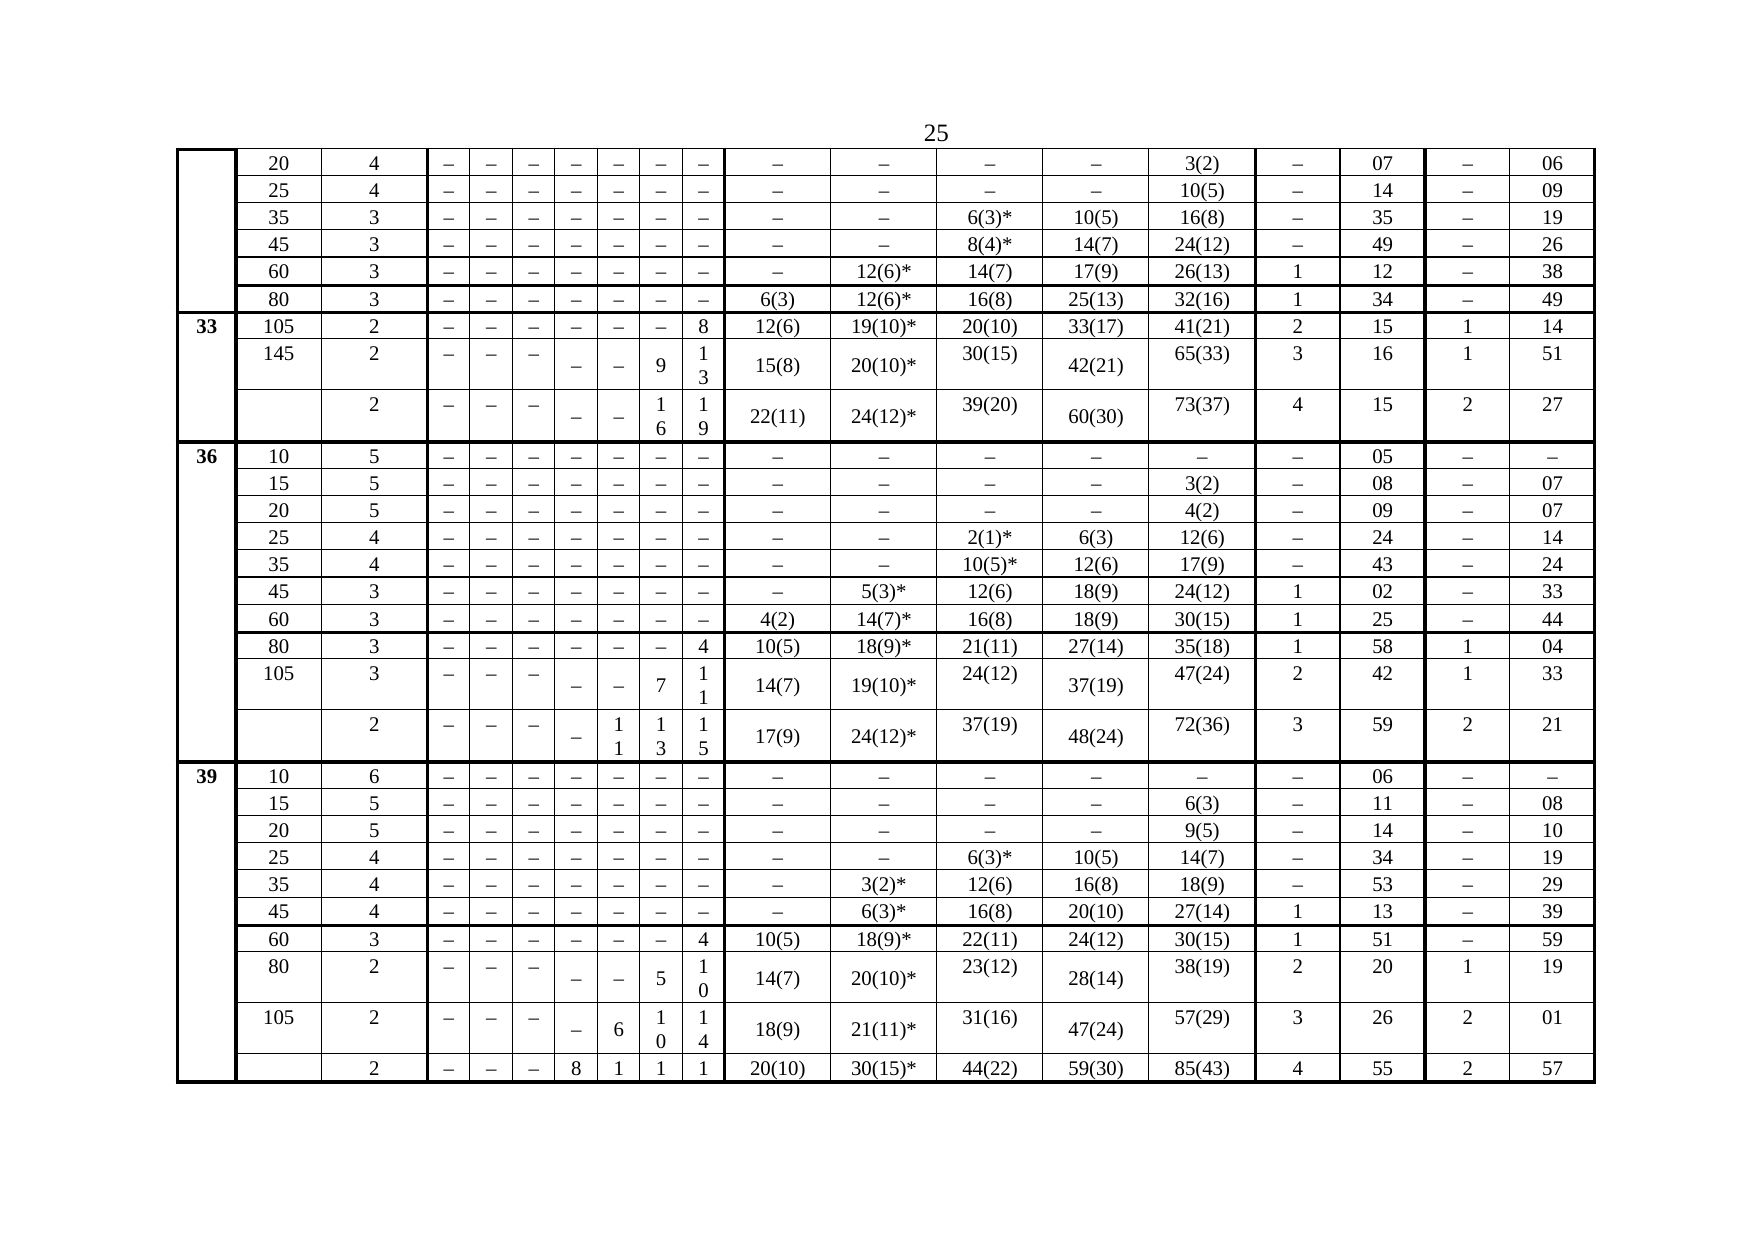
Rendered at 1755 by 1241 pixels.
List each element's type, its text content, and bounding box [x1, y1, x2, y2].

table_cell – [1257, 230, 1339, 256]
table_cell – [1427, 870, 1509, 896]
table_cell 4(2) [726, 605, 830, 631]
table_cell 6(3) [1149, 789, 1254, 815]
table_cell – [513, 203, 554, 229]
table_cell – [598, 870, 639, 896]
table_cell – [640, 496, 682, 522]
table_cell – [640, 230, 682, 256]
table_cell 19 [1510, 203, 1593, 229]
table_cell 14 [1341, 816, 1423, 842]
table_cell – [513, 550, 554, 576]
table_cell – [598, 659, 639, 709]
table_cell – [513, 444, 554, 468]
table_cell 2 [1427, 1003, 1509, 1053]
table_cell 23(12) [937, 952, 1042, 1002]
table_cell – [1427, 203, 1509, 229]
table_cell 85(43) [1149, 1054, 1254, 1080]
table_cell 1 [1427, 952, 1509, 1002]
table_cell – [1427, 605, 1509, 631]
table_cell – [1427, 258, 1509, 283]
table_cell – [726, 469, 830, 495]
table_cell 10 [640, 1003, 682, 1053]
table_cell 6(3) [1043, 523, 1148, 549]
table_cell 3 [322, 659, 426, 709]
table_cell – [598, 843, 639, 869]
table_cell – [429, 952, 469, 1002]
table_cell 2(1)* [937, 523, 1042, 549]
table_cell – [726, 550, 830, 576]
table_cell 20(10) [726, 1054, 830, 1080]
table_cell 25 [238, 843, 321, 869]
table_cell – [1149, 444, 1254, 468]
table_cell – [470, 605, 512, 631]
table_cell 3 [1257, 1003, 1339, 1053]
table_cell – [831, 789, 936, 815]
table_cell – [1043, 469, 1148, 495]
table_cell 19 [1510, 952, 1593, 1002]
table_cell 35 [238, 550, 321, 576]
table_cell – [640, 816, 682, 842]
table_cell – [683, 578, 723, 603]
table_cell 59 [1341, 710, 1423, 760]
table_cell – [1043, 764, 1148, 788]
table_cell 25 [238, 176, 321, 202]
table_cell 47(24) [1149, 659, 1254, 709]
table_cell – [513, 149, 554, 175]
table_cell – [470, 444, 512, 468]
table_cell 12(6) [1149, 523, 1254, 549]
table_cell 3 [322, 634, 426, 658]
table_cell – [555, 659, 597, 709]
table_cell 1 [1427, 314, 1509, 338]
table_cell – [726, 764, 830, 788]
table_cell – [429, 149, 469, 175]
table_cell 44(22) [937, 1054, 1042, 1080]
table_cell 3 [322, 927, 426, 951]
table_cell 21(11) [937, 634, 1042, 658]
table_cell 5 [322, 816, 426, 842]
table_cell 31(16) [937, 1003, 1042, 1053]
table_cell 8(4)* [937, 230, 1042, 256]
table_cell 3 [322, 203, 426, 229]
table_cell – [513, 390, 554, 440]
table_cell – [1257, 203, 1339, 229]
table_cell 2 [1427, 390, 1509, 440]
table_cell 35 [1341, 203, 1423, 229]
table_cell – [429, 1054, 469, 1080]
table_cell 105 [238, 314, 321, 338]
table_cell – [1427, 287, 1509, 311]
table_cell – [1427, 843, 1509, 869]
table_cell – [555, 496, 597, 522]
table_cell 04 [1510, 634, 1593, 658]
table_cell – [831, 523, 936, 549]
table_cell – [513, 578, 554, 603]
table_cell – [1427, 550, 1509, 576]
table_cell – [831, 230, 936, 256]
table_cell 4 [322, 149, 426, 175]
table_cell – [1257, 496, 1339, 522]
table_cell 5 [322, 496, 426, 522]
table_cell – [429, 816, 469, 842]
table_cell – [429, 176, 469, 202]
table_cell – [598, 258, 639, 283]
table_cell – [429, 578, 469, 603]
table_cell – [726, 843, 830, 869]
table_cell – [683, 764, 723, 788]
table_cell – [726, 816, 830, 842]
table_cell – [513, 659, 554, 709]
table_cell 17(9) [1043, 258, 1148, 283]
table_cell – [598, 390, 639, 440]
table_cell – [1427, 898, 1509, 923]
table_cell 07 [1510, 469, 1593, 495]
table_cell – [1043, 149, 1148, 175]
table_cell 14(7)* [831, 605, 936, 631]
table_cell 49 [1510, 287, 1593, 311]
table_cell 4 [1257, 1054, 1339, 1080]
table_cell – [470, 314, 512, 338]
table_cell 12(6) [937, 578, 1042, 603]
table_cell 48(24) [1043, 710, 1148, 760]
table_cell – [1257, 176, 1339, 202]
table_cell – [555, 339, 597, 389]
table_cell – [1257, 550, 1339, 576]
table_cell 39 [1510, 898, 1593, 923]
table_cell 10 [238, 764, 321, 788]
table_cell 5 [322, 444, 426, 468]
table_cell 02 [1341, 578, 1423, 603]
table_cell 11 [598, 710, 639, 760]
table_cell 20 [238, 816, 321, 842]
table_cell 6(3)* [937, 203, 1042, 229]
table_cell – [683, 469, 723, 495]
table_cell 2 [322, 314, 426, 338]
table_cell 4 [322, 523, 426, 549]
table_cell 35 [238, 870, 321, 896]
table_cell – [513, 1003, 554, 1053]
table_cell 20 [238, 496, 321, 522]
table_cell 08 [1510, 789, 1593, 815]
table_cell 42 [1341, 659, 1423, 709]
table_cell 1 [1257, 634, 1339, 658]
table_cell – [640, 578, 682, 603]
table_cell 27(14) [1043, 634, 1148, 658]
table_cell – [470, 578, 512, 603]
table_cell 10(5) [1149, 176, 1254, 202]
table_cell – [555, 203, 597, 229]
table_cell – [640, 258, 682, 283]
table_cell [179, 151, 234, 311]
table_cell – [470, 339, 512, 389]
table_cell 14(7) [1149, 843, 1254, 869]
table_cell – [429, 927, 469, 951]
table_cell – [598, 469, 639, 495]
table_cell – [555, 390, 597, 440]
table_cell – [513, 816, 554, 842]
table_cell 1 [1257, 927, 1339, 951]
table_cell – [429, 605, 469, 631]
table_cell 26 [1510, 230, 1593, 256]
table_cell 3 [1257, 710, 1339, 760]
table_cell 15 [1341, 390, 1423, 440]
table_cell 4 [322, 898, 426, 923]
table_cell 12 [1341, 258, 1423, 283]
table_cell 33 [179, 314, 234, 440]
table_cell 21 [1510, 710, 1593, 760]
table_cell 8 [555, 1054, 597, 1080]
table_cell – [937, 444, 1042, 468]
table_cell 12(6)* [831, 287, 936, 311]
table_cell 24(12)* [831, 710, 936, 760]
table_cell 18(9)* [831, 634, 936, 658]
table_cell – [555, 710, 597, 760]
table_cell 15 [683, 710, 723, 760]
table_cell 18(9) [1043, 578, 1148, 603]
table_cell – [429, 523, 469, 549]
table_cell – [683, 816, 723, 842]
table_cell 5 [322, 789, 426, 815]
table_cell – [470, 764, 512, 788]
table_cell – [598, 578, 639, 603]
table_cell – [470, 203, 512, 229]
table_cell 14 [1341, 176, 1423, 202]
table_cell 06 [1341, 764, 1423, 788]
table_cell 5(3)* [831, 578, 936, 603]
table_cell 10(5) [726, 927, 830, 951]
table_cell – [831, 203, 936, 229]
table_cell – [598, 230, 639, 256]
table_cell 14 [1510, 314, 1593, 338]
table_cell – [937, 496, 1042, 522]
table_cell – [513, 523, 554, 549]
table_cell – [470, 843, 512, 869]
table_cell – [598, 605, 639, 631]
table_cell – [555, 176, 597, 202]
table_cell – [598, 523, 639, 549]
table_cell – [640, 149, 682, 175]
table_cell – [513, 314, 554, 338]
table_cell – [598, 444, 639, 468]
table_cell 26(13) [1149, 258, 1254, 283]
table_cell – [429, 843, 469, 869]
table_cell – [1510, 444, 1593, 468]
table_cell 14(7) [726, 952, 830, 1002]
table_cell 25 [238, 523, 321, 549]
table_cell 60 [238, 258, 321, 283]
table_cell – [726, 496, 830, 522]
table_cell 47(24) [1043, 1003, 1148, 1053]
table_cell 37(19) [937, 710, 1042, 760]
table_cell – [1257, 870, 1339, 896]
table_cell – [598, 927, 639, 951]
table_cell – [683, 176, 723, 202]
table_cell 4 [683, 927, 723, 951]
table_cell 3(2)* [831, 870, 936, 896]
table_cell 18(9) [726, 1003, 830, 1053]
table_cell – [640, 789, 682, 815]
table_cell 45 [238, 898, 321, 923]
table_cell – [598, 550, 639, 576]
table_cell 6 [322, 764, 426, 788]
table_cell 30(15) [1149, 605, 1254, 631]
table_cell 41(21) [1149, 314, 1254, 338]
table_cell – [640, 444, 682, 468]
table_cell – [429, 550, 469, 576]
table_cell 20 [1341, 952, 1423, 1002]
table_cell 10(5)* [937, 550, 1042, 576]
table_cell – [726, 870, 830, 896]
table_cell – [937, 816, 1042, 842]
table_cell – [429, 258, 469, 283]
table_cell 26 [1341, 1003, 1423, 1053]
table_cell – [555, 764, 597, 788]
table_cell – [726, 578, 830, 603]
table_cell 12(6) [937, 870, 1042, 896]
table_cell 14(7) [1043, 230, 1148, 256]
table_cell 9(5) [1149, 816, 1254, 842]
table_cell – [470, 634, 512, 658]
table_cell 80 [238, 287, 321, 311]
table_cell 1 [683, 1054, 723, 1080]
table_cell 25(13) [1043, 287, 1148, 311]
table_cell 2 [1257, 314, 1339, 338]
table_cell 4 [322, 550, 426, 576]
table_cell – [1427, 764, 1509, 788]
table_cell – [1427, 816, 1509, 842]
table_cell – [726, 176, 830, 202]
table_cell – [598, 898, 639, 923]
table_cell – [513, 258, 554, 283]
table_cell – [1257, 764, 1339, 788]
table_cell 59 [1510, 927, 1593, 951]
table_cell – [726, 203, 830, 229]
table_cell 6(3)* [831, 898, 936, 923]
table_cell – [470, 390, 512, 440]
table_cell – [683, 287, 723, 311]
table_cell – [429, 789, 469, 815]
table_cell 17(9) [1149, 550, 1254, 576]
table_cell – [470, 1003, 512, 1053]
table_cell 25 [1341, 605, 1423, 631]
table_cell – [683, 550, 723, 576]
table_cell 15 [238, 469, 321, 495]
table_cell – [598, 634, 639, 658]
table_cell 105 [238, 659, 321, 709]
table_cell – [640, 605, 682, 631]
table_cell 30(15)* [831, 1054, 936, 1080]
table_cell – [683, 843, 723, 869]
table_cell – [1427, 578, 1509, 603]
table_cell – [470, 230, 512, 256]
table_cell 15 [1341, 314, 1423, 338]
table_cell – [726, 898, 830, 923]
table_cell 10(5) [1043, 843, 1148, 869]
table_cell – [555, 898, 597, 923]
table_cell – [726, 149, 830, 175]
table_cell 60(30) [1043, 390, 1148, 440]
table_cell 6 [598, 1003, 639, 1053]
table_cell – [513, 843, 554, 869]
table_cell – [555, 469, 597, 495]
table_cell – [683, 870, 723, 896]
table_cell 16 [640, 390, 682, 440]
table_cell 4 [683, 634, 723, 658]
table_cell 10(5) [1043, 203, 1148, 229]
table_cell – [470, 927, 512, 951]
table_cell 14 [683, 1003, 723, 1053]
table_cell 14(7) [726, 659, 830, 709]
table_cell – [513, 634, 554, 658]
table_cell 16(8) [1043, 870, 1148, 896]
table_cell 2 [322, 1054, 426, 1080]
table_cell – [640, 314, 682, 338]
table_cell – [470, 952, 512, 1002]
table_cell – [470, 550, 512, 576]
table_cell – [429, 898, 469, 923]
table_cell 33 [1510, 659, 1593, 709]
table_cell 24 [1510, 550, 1593, 576]
table_cell 13 [640, 710, 682, 760]
table_cell 2 [1257, 659, 1339, 709]
table_cell 10 [1510, 816, 1593, 842]
table_cell 5 [640, 952, 682, 1002]
table_cell 16 [1341, 339, 1423, 389]
table_cell 2 [322, 1003, 426, 1053]
table_cell 12(6) [726, 314, 830, 338]
table_cell – [726, 230, 830, 256]
table_cell – [937, 469, 1042, 495]
table_cell – [470, 149, 512, 175]
table_cell – [831, 496, 936, 522]
table_cell 24(12) [1043, 927, 1148, 951]
table_cell – [683, 496, 723, 522]
table_cell – [513, 870, 554, 896]
table_cell 19(10)* [831, 659, 936, 709]
table_cell – [470, 870, 512, 896]
table_cell 1 [1257, 287, 1339, 311]
table_cell 11 [1341, 789, 1423, 815]
table_cell – [513, 764, 554, 788]
table_cell 18(9)* [831, 927, 936, 951]
table_cell – [937, 764, 1042, 788]
table_cell – [555, 550, 597, 576]
table_cell 20(10)* [831, 339, 936, 389]
table_cell 17(9) [726, 710, 830, 760]
table_cell 2 [322, 710, 426, 760]
table_cell 59(30) [1043, 1054, 1148, 1080]
table_cell – [555, 230, 597, 256]
table_cell 07 [1341, 149, 1423, 175]
table_cell – [555, 523, 597, 549]
table_cell 1 [1427, 634, 1509, 658]
table_cell – [513, 339, 554, 389]
table_cell 4 [322, 176, 426, 202]
table_cell – [555, 843, 597, 869]
table_cell 19 [1510, 843, 1593, 869]
table_cell – [555, 605, 597, 631]
table_cell – [513, 496, 554, 522]
table_cell – [937, 149, 1042, 175]
table_cell 60 [238, 927, 321, 951]
table_cell 57 [1510, 1054, 1593, 1080]
table_cell 2 [322, 390, 426, 440]
table_cell – [683, 523, 723, 549]
table_cell 09 [1341, 496, 1423, 522]
table_cell 18(9) [1043, 605, 1148, 631]
table_cell – [429, 1003, 469, 1053]
table_cell – [1257, 523, 1339, 549]
table_cell – [831, 816, 936, 842]
table_cell 33 [1510, 578, 1593, 603]
table_cell – [1043, 176, 1148, 202]
table_cell – [1427, 496, 1509, 522]
table_cell 45 [238, 230, 321, 256]
table_cell 19(10)* [831, 314, 936, 338]
table_cell – [513, 469, 554, 495]
table_cell – [555, 1003, 597, 1053]
table_cell 3 [1257, 339, 1339, 389]
table_cell 28(14) [1043, 952, 1148, 1002]
table_cell – [470, 659, 512, 709]
table_cell – [429, 203, 469, 229]
table_cell 38 [1510, 258, 1593, 283]
table_cell – [1427, 469, 1509, 495]
table_cell 16(8) [937, 287, 1042, 311]
table_cell – [598, 203, 639, 229]
table_cell – [598, 149, 639, 175]
table_cell – [555, 314, 597, 338]
table_cell – [555, 149, 597, 175]
table_cell 3 [322, 287, 426, 311]
table_cell 15(8) [726, 339, 830, 389]
table_cell 8 [683, 314, 723, 338]
table_cell – [1427, 176, 1509, 202]
table_cell 22(11) [937, 927, 1042, 951]
table_cell 58 [1341, 634, 1423, 658]
table_cell 35(18) [1149, 634, 1254, 658]
table_cell – [1510, 764, 1593, 788]
table_cell – [1043, 496, 1148, 522]
table_cell – [470, 898, 512, 923]
table_cell 14 [1510, 523, 1593, 549]
table_cell – [513, 176, 554, 202]
table_cell 6(3) [726, 287, 830, 311]
table_cell 22(11) [726, 390, 830, 440]
table_cell 42(21) [1043, 339, 1148, 389]
table_cell – [683, 444, 723, 468]
table_cell 49 [1341, 230, 1423, 256]
table_cell 39(20) [937, 390, 1042, 440]
table_cell 1 [640, 1054, 682, 1080]
table_cell 80 [238, 634, 321, 658]
table_cell 3 [322, 578, 426, 603]
table_cell – [1257, 843, 1339, 869]
table_cell 3 [322, 605, 426, 631]
table_cell – [726, 789, 830, 815]
table_cell – [513, 789, 554, 815]
table_cell – [683, 230, 723, 256]
table_cell – [726, 444, 830, 468]
table_cell – [1257, 444, 1339, 468]
table_cell 4 [322, 843, 426, 869]
table_cell 65(33) [1149, 339, 1254, 389]
table_cell 44 [1510, 605, 1593, 631]
table_cell – [683, 258, 723, 283]
table_cell – [831, 469, 936, 495]
table_cell – [640, 843, 682, 869]
table_cell 06 [1510, 149, 1593, 175]
table_cell 1 [1257, 898, 1339, 923]
table_cell 55 [1341, 1054, 1423, 1080]
table_cell – [429, 469, 469, 495]
table_cell 16(8) [937, 898, 1042, 923]
table_cell 19 [683, 390, 723, 440]
table_cell 3(2) [1149, 149, 1254, 175]
table_cell – [598, 952, 639, 1002]
table_cell 57(29) [1149, 1003, 1254, 1053]
table_cell – [1043, 444, 1148, 468]
table_cell – [470, 469, 512, 495]
table_cell – [429, 287, 469, 311]
table_cell – [726, 523, 830, 549]
table_cell – [598, 764, 639, 788]
table_cell – [640, 176, 682, 202]
table_cell – [470, 176, 512, 202]
table_cell – [598, 496, 639, 522]
table_cell 18(9) [1149, 870, 1254, 896]
table_cell 34 [1341, 287, 1423, 311]
table_cell – [640, 764, 682, 788]
table_cell – [429, 659, 469, 709]
table_cell 4 [322, 870, 426, 896]
table_cell 32(16) [1149, 287, 1254, 311]
table_cell 1 [1257, 605, 1339, 631]
table_cell 24(12) [1149, 578, 1254, 603]
table_cell 13 [683, 339, 723, 389]
table_cell – [429, 870, 469, 896]
table_cell – [429, 230, 469, 256]
table_cell – [513, 230, 554, 256]
table_cell – [1427, 927, 1509, 951]
table_cell – [513, 1054, 554, 1080]
table_cell 3 [322, 230, 426, 256]
table_cell 24(12)* [831, 390, 936, 440]
table_cell 9 [640, 339, 682, 389]
table_cell – [683, 149, 723, 175]
table_cell 39 [179, 764, 234, 1080]
table_cell 3 [322, 258, 426, 283]
table_cell – [555, 444, 597, 468]
table_cell – [429, 339, 469, 389]
table_cell 2 [1427, 1054, 1509, 1080]
table_cell – [640, 550, 682, 576]
table_cell – [555, 287, 597, 311]
table_cell 33(17) [1043, 314, 1148, 338]
table_cell 13 [1341, 898, 1423, 923]
table_cell 10 [683, 952, 723, 1002]
table_cell 45 [238, 578, 321, 603]
table_cell 51 [1341, 927, 1423, 951]
table_cell 10(5) [726, 634, 830, 658]
table_cell – [555, 578, 597, 603]
table_cell – [640, 203, 682, 229]
table_cell – [1427, 523, 1509, 549]
table_cell 37(19) [1043, 659, 1148, 709]
table_cell – [470, 710, 512, 760]
table_cell – [1257, 789, 1339, 815]
table_cell 4 [1257, 390, 1339, 440]
table_cell 30(15) [937, 339, 1042, 389]
table_cell 53 [1341, 870, 1423, 896]
table_cell 60 [238, 605, 321, 631]
table_cell 2 [1257, 952, 1339, 1002]
table_cell 73(37) [1149, 390, 1254, 440]
table_cell – [555, 952, 597, 1002]
table_cell – [937, 176, 1042, 202]
table_cell – [429, 634, 469, 658]
table_cell 24(12) [937, 659, 1042, 709]
table_cell – [598, 339, 639, 389]
table_cell – [513, 710, 554, 760]
table_cell 4(2) [1149, 496, 1254, 522]
table_cell – [470, 258, 512, 283]
table_cell – [598, 314, 639, 338]
table_cell – [598, 816, 639, 842]
table_cell – [555, 258, 597, 283]
table_cell 05 [1341, 444, 1423, 468]
table_cell – [598, 176, 639, 202]
table_cell – [831, 176, 936, 202]
table_cell – [937, 789, 1042, 815]
table_cell – [683, 203, 723, 229]
table_cell – [831, 149, 936, 175]
table_cell 01 [1510, 1003, 1593, 1053]
table_cell – [683, 898, 723, 923]
table_cell 2 [1427, 710, 1509, 760]
table_cell 24(12) [1149, 230, 1254, 256]
table_cell – [640, 634, 682, 658]
table_cell – [555, 789, 597, 815]
table_cell 34 [1341, 843, 1423, 869]
table_cell 20(10)* [831, 952, 936, 1002]
table_cell – [470, 1054, 512, 1080]
table_cell 08 [1341, 469, 1423, 495]
table_cell 7 [640, 659, 682, 709]
table_cell 3(2) [1149, 469, 1254, 495]
table_cell – [1427, 789, 1509, 815]
table_cell – [640, 927, 682, 951]
table_cell [238, 1054, 321, 1080]
table_cell 51 [1510, 339, 1593, 389]
table_cell – [429, 390, 469, 440]
table_cell 2 [322, 339, 426, 389]
table_cell [238, 710, 321, 760]
table_cell – [555, 816, 597, 842]
table_cell 36 [179, 444, 234, 760]
table_cell – [470, 816, 512, 842]
table_cell – [640, 287, 682, 311]
table_cell 15 [238, 789, 321, 815]
table_cell – [513, 605, 554, 631]
table_cell – [470, 523, 512, 549]
table_cell – [683, 789, 723, 815]
table_cell 1 [598, 1054, 639, 1080]
table_cell – [831, 550, 936, 576]
table_cell 38(19) [1149, 952, 1254, 1002]
table_cell 16(8) [937, 605, 1042, 631]
table_cell 27(14) [1149, 898, 1254, 923]
table_cell – [1149, 764, 1254, 788]
table_cell – [640, 898, 682, 923]
table_cell – [1427, 444, 1509, 468]
table_cell – [429, 710, 469, 760]
table_cell 20(10) [937, 314, 1042, 338]
table_cell – [513, 952, 554, 1002]
table_cell 30(15) [1149, 927, 1254, 951]
table_cell 24 [1341, 523, 1423, 549]
table_cell – [1257, 469, 1339, 495]
table_cell – [1427, 230, 1509, 256]
table_cell 1 [1427, 659, 1509, 709]
table_cell 2 [322, 952, 426, 1002]
table_cell [238, 390, 321, 440]
table_cell – [1427, 149, 1509, 175]
table_cell 27 [1510, 390, 1593, 440]
table_cell 20 [238, 149, 321, 175]
table_cell 1 [1427, 339, 1509, 389]
table_cell 20(10) [1043, 898, 1148, 923]
table_cell – [470, 789, 512, 815]
table_cell 12(6) [1043, 550, 1148, 576]
table_cell 35 [238, 203, 321, 229]
table_cell – [726, 258, 830, 283]
table_cell 10 [238, 444, 321, 468]
table_cell – [1043, 816, 1148, 842]
table_cell 1 [1257, 578, 1339, 603]
table_cell – [831, 843, 936, 869]
table_cell 12(6)* [831, 258, 936, 283]
table_cell – [598, 789, 639, 815]
table_cell – [640, 870, 682, 896]
table_cell – [683, 605, 723, 631]
table_cell 21(11)* [831, 1003, 936, 1053]
table_cell 72(36) [1149, 710, 1254, 760]
table_cell – [598, 287, 639, 311]
table_cell – [429, 496, 469, 522]
table_cell – [831, 444, 936, 468]
table_cell – [470, 496, 512, 522]
table_cell – [429, 314, 469, 338]
table_cell – [555, 634, 597, 658]
table_cell – [513, 927, 554, 951]
table_cell 5 [322, 469, 426, 495]
table_cell 07 [1510, 496, 1593, 522]
table_cell 11 [683, 659, 723, 709]
table_cell – [1257, 816, 1339, 842]
table_cell – [1257, 149, 1339, 175]
table_cell – [1043, 789, 1148, 815]
table_cell – [640, 469, 682, 495]
table_cell – [555, 870, 597, 896]
table_cell – [555, 927, 597, 951]
table_cell – [513, 287, 554, 311]
table_cell 14(7) [937, 258, 1042, 283]
table_cell 29 [1510, 870, 1593, 896]
table_cell 16(8) [1149, 203, 1254, 229]
table_cell – [429, 444, 469, 468]
table_cell 43 [1341, 550, 1423, 576]
table_cell 1 [1257, 258, 1339, 283]
table_cell 80 [238, 952, 321, 1002]
table_cell 09 [1510, 176, 1593, 202]
table_cell – [831, 764, 936, 788]
table_cell 105 [238, 1003, 321, 1053]
table_cell – [429, 764, 469, 788]
table_cell – [640, 523, 682, 549]
table_cell 145 [238, 339, 321, 389]
table_cell – [513, 898, 554, 923]
table_cell 6(3)* [937, 843, 1042, 869]
table_cell – [470, 287, 512, 311]
